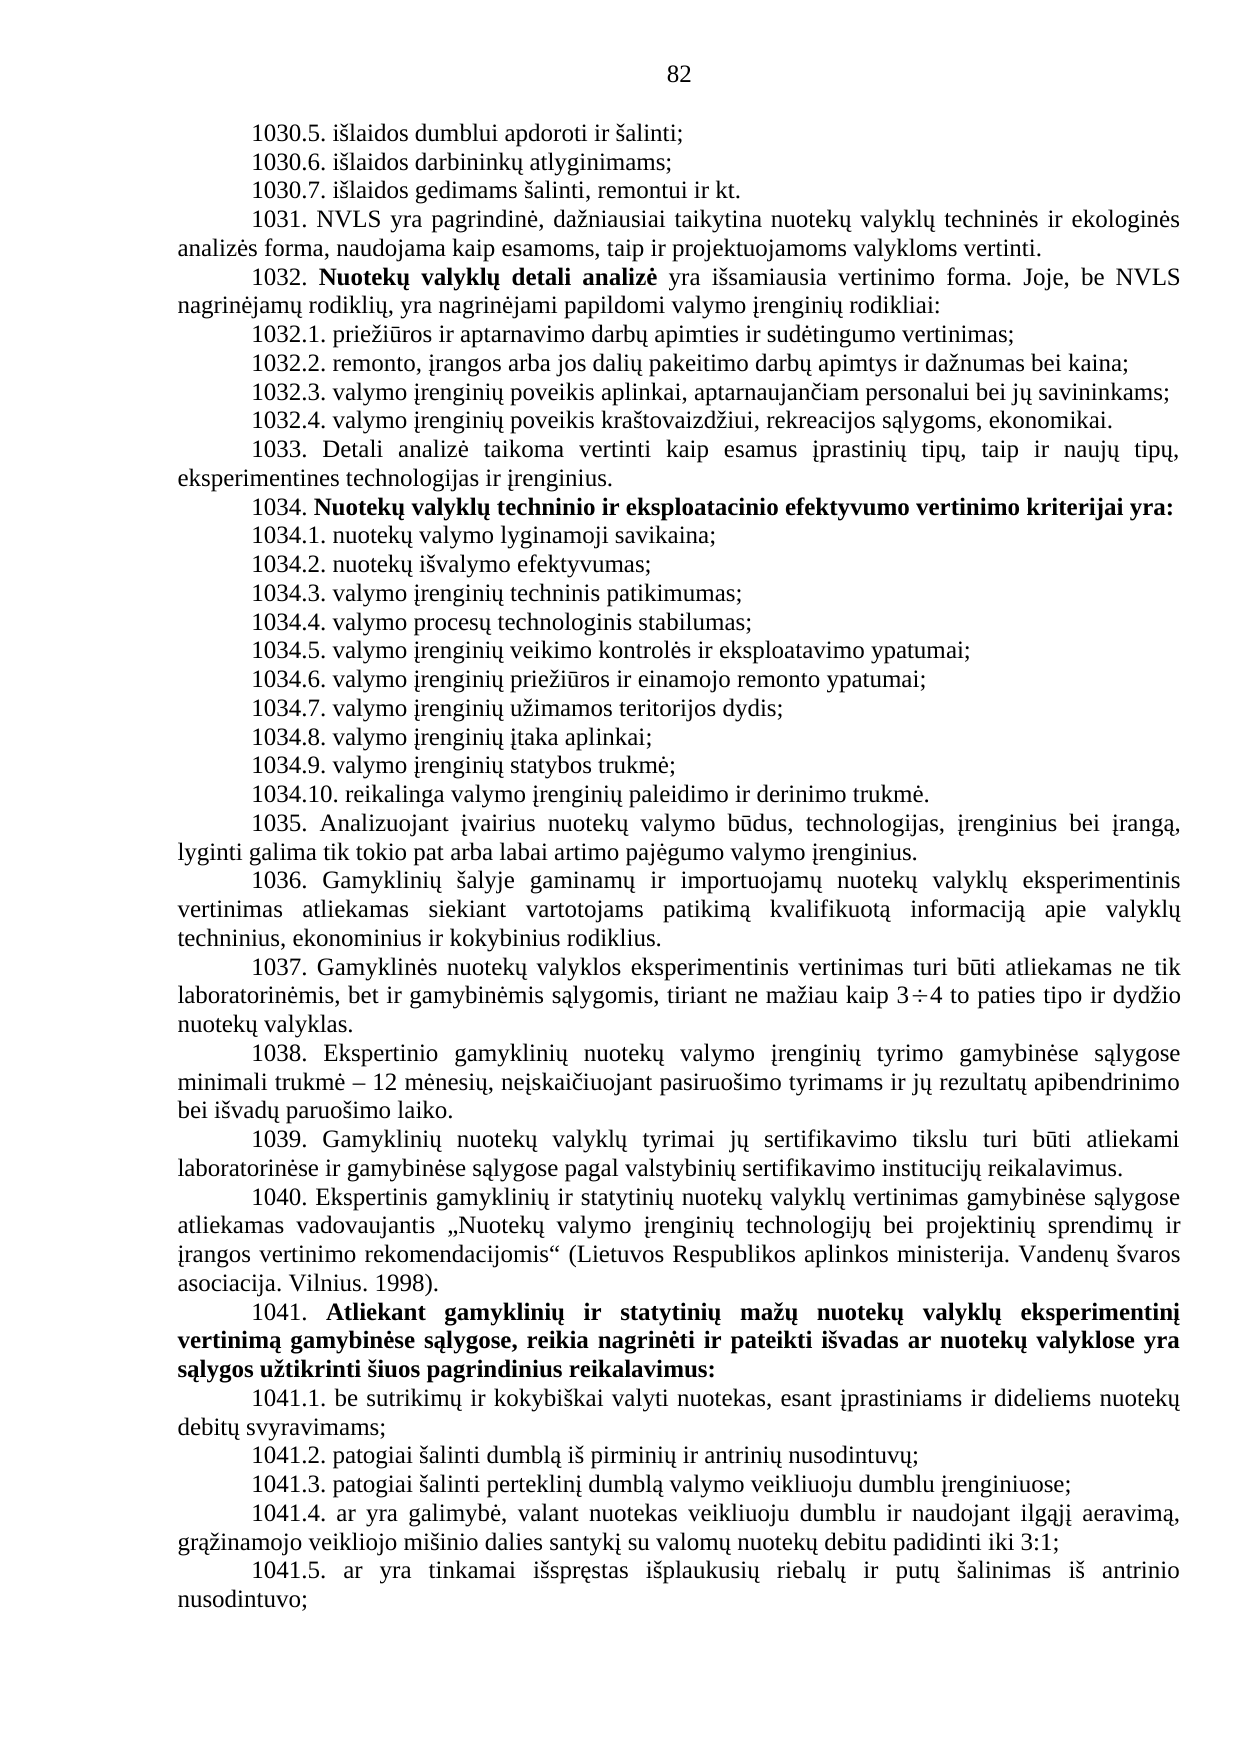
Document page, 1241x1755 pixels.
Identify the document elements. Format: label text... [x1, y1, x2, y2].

text 1041.1. be sutrikimų ir kokybiškai valyti nuotekas, esant įprastiniams ir dideliems nuotekų debitų svyravimams; [177, 1383, 1181, 1441]
text 1036. Gamyklinių šalyje gaminamų ir importuojamų nuotekų valyklų eksperimentinis vertinimas atliekamas siekiant vartotojams patikimą kvalifikuotą informaciją apie valyklų techninius, ekonominius ir kokybinius rodiklius. [177, 866, 1181, 952]
text 1041.3. patogiai šalinti perteklinį dumblą valymo veikliuoju dumblu įrenginiuose; [177, 1469, 1181, 1498]
text 1034.2. nuotekų išvalymo efektyvumas; [177, 549, 1181, 578]
text 1030.5. išlaidos dumblui apdoroti ir šalinti; [177, 118, 1181, 147]
text 1030.7. išlaidos gedimams šalinti, remontui ir kt. [177, 176, 1181, 204]
text 1039. Gamyklinių nuotekų valyklų tyrimai jų sertifikavimo tikslu turi būti atliekami laboratorinėse ir gamybinėse sąlygose pagal valstybinių sertifikavimo institucijų reikalavimus. [177, 1124, 1181, 1182]
text 1032.1. priežiūros ir aptarnavimo darbų apimties ir sudėtingumo vertinimas; [177, 319, 1181, 348]
text 1034.3. valymo įrenginių techninis patikimumas; [177, 578, 1181, 607]
text 1041.4. ar yra galimybė, valant nuotekas veikliuoju dumblu ir naudojant ilgąjį aeravimą, grąžinamojo veikliojo mišinio dalies santykį su valomų nuotekų debitu padidinti iki 3:1; [177, 1498, 1181, 1556]
text 1032.4. valymo įrenginių poveikis kraštovaizdžiui, rekreacijos sąlygoms, ekonomikai. [177, 406, 1181, 434]
text 1037. Gamyklinės nuotekų valyklos eksperimentinis vertinimas turi būti atliekamas ne tik laboratorinėmis, bet ir gamybinėmis sąlygomis, tiriant ne mažiau kaip 3¸4 to paties tipo ir dydžio nuotekų valyklas. [177, 952, 1181, 1038]
text 1032. Nuotekų valyklų detali analizė yra išsamiausia vertinimo forma. Joje, be NVLS nagrinėjamų rodiklių, yra nagrinėjami papildomi valymo įrenginių rodikliai: [177, 262, 1181, 319]
text 1034.10. reikalinga valymo įrenginių paleidimo ir derinimo trukmė. [177, 779, 1181, 808]
text 1032.3. valymo įrenginių poveikis aplinkai, aptarnaujančiam personalui bei jų savininkams; [177, 377, 1181, 406]
text 1041.2. patogiai šalinti dumblą iš pirminių ir antrinių nusodintuvų; [177, 1441, 1181, 1469]
text 1041. Atliekant gamyklinių ir statytinių mažų nuotekų valyklų eksperimentinį vertinimą gamybinėse sąlygose, reikia nagrinėti ir pateikti išvadas ar nuotekų valyklose yra sąlygos užtikrinti šiuos pagrindinius reikalavimus: [177, 1297, 1181, 1383]
text 1040. Ekspertinis gamyklinių ir statytinių nuotekų valyklų vertinimas gamybinėse sąlygose atliekamas vadovaujantis „Nuotekų valymo įrenginių technologijų bei projektinių sprendimų ir įrangos vertinimo rekomendacijomis“ (Lietuvos Respublikos aplinkos ministerija. Vandenų švaros asociacija. Vilnius. 1998). [177, 1182, 1181, 1297]
text 1034.9. valymo įrenginių statybos trukmė; [177, 751, 1181, 779]
text 1034.6. valymo įrenginių priežiūros ir einamojo remonto ypatumai; [177, 664, 1181, 693]
text 1034.4. valymo procesų technologinis stabilumas; [177, 607, 1181, 636]
text 1041.5. ar yra tinkamai išspręstas išplaukusių riebalų ir putų šalinimas iš antrinio nusodintuvo; [177, 1556, 1181, 1613]
text 1033. Detali analizė taikoma vertinti kaip esamus įprastinių tipų, taip ir naujų tipų, eksperimentines technologijas ir įrenginius. [177, 434, 1181, 492]
text 1030.6. išlaidos darbininkų atlyginimams; [177, 147, 1181, 176]
text 1032.2. remonto, įrangos arba jos dalių pakeitimo darbų apimtys ir dažnumas bei kaina; [177, 348, 1181, 377]
text 1038. Ekspertinio gamyklinių nuotekų valymo įrenginių tyrimo gamybinėse sąlygose minimali trukmė – 12 mėnesių, neįskaičiuojant pasiruošimo tyrimams ir jų rezultatų apibendrinimo bei išvadų paruošimo laiko. [177, 1038, 1181, 1124]
text 1031. NVLS yra pagrindinė, dažniausiai taikytina nuotekų valyklų techninės ir ekologinės analizės forma, naudojama kaip esamoms, taip ir projektuojamoms valykloms vertinti. [177, 204, 1181, 262]
text 1034.1. nuotekų valymo lyginamoji savikaina; [177, 521, 1181, 549]
text 1034. Nuotekų valyklų techninio ir eksploatacinio efektyvumo vertinimo kriterijai yra: [177, 492, 1181, 521]
text 1034.8. valymo įrenginių įtaka aplinkai; [177, 722, 1181, 751]
text 1034.5. valymo įrenginių veikimo kontrolės ir eksploatavimo ypatumai; [177, 636, 1181, 664]
text 1035. Analizuojant įvairius nuotekų valymo būdus, technologijas, įrenginius bei įrangą, lyginti galima tik tokio pat arba labai artimo pajėgumo valymo įrenginius. [177, 808, 1181, 866]
text 1034.7. valymo įrenginių užimamos teritorijos dydis; [177, 693, 1181, 722]
